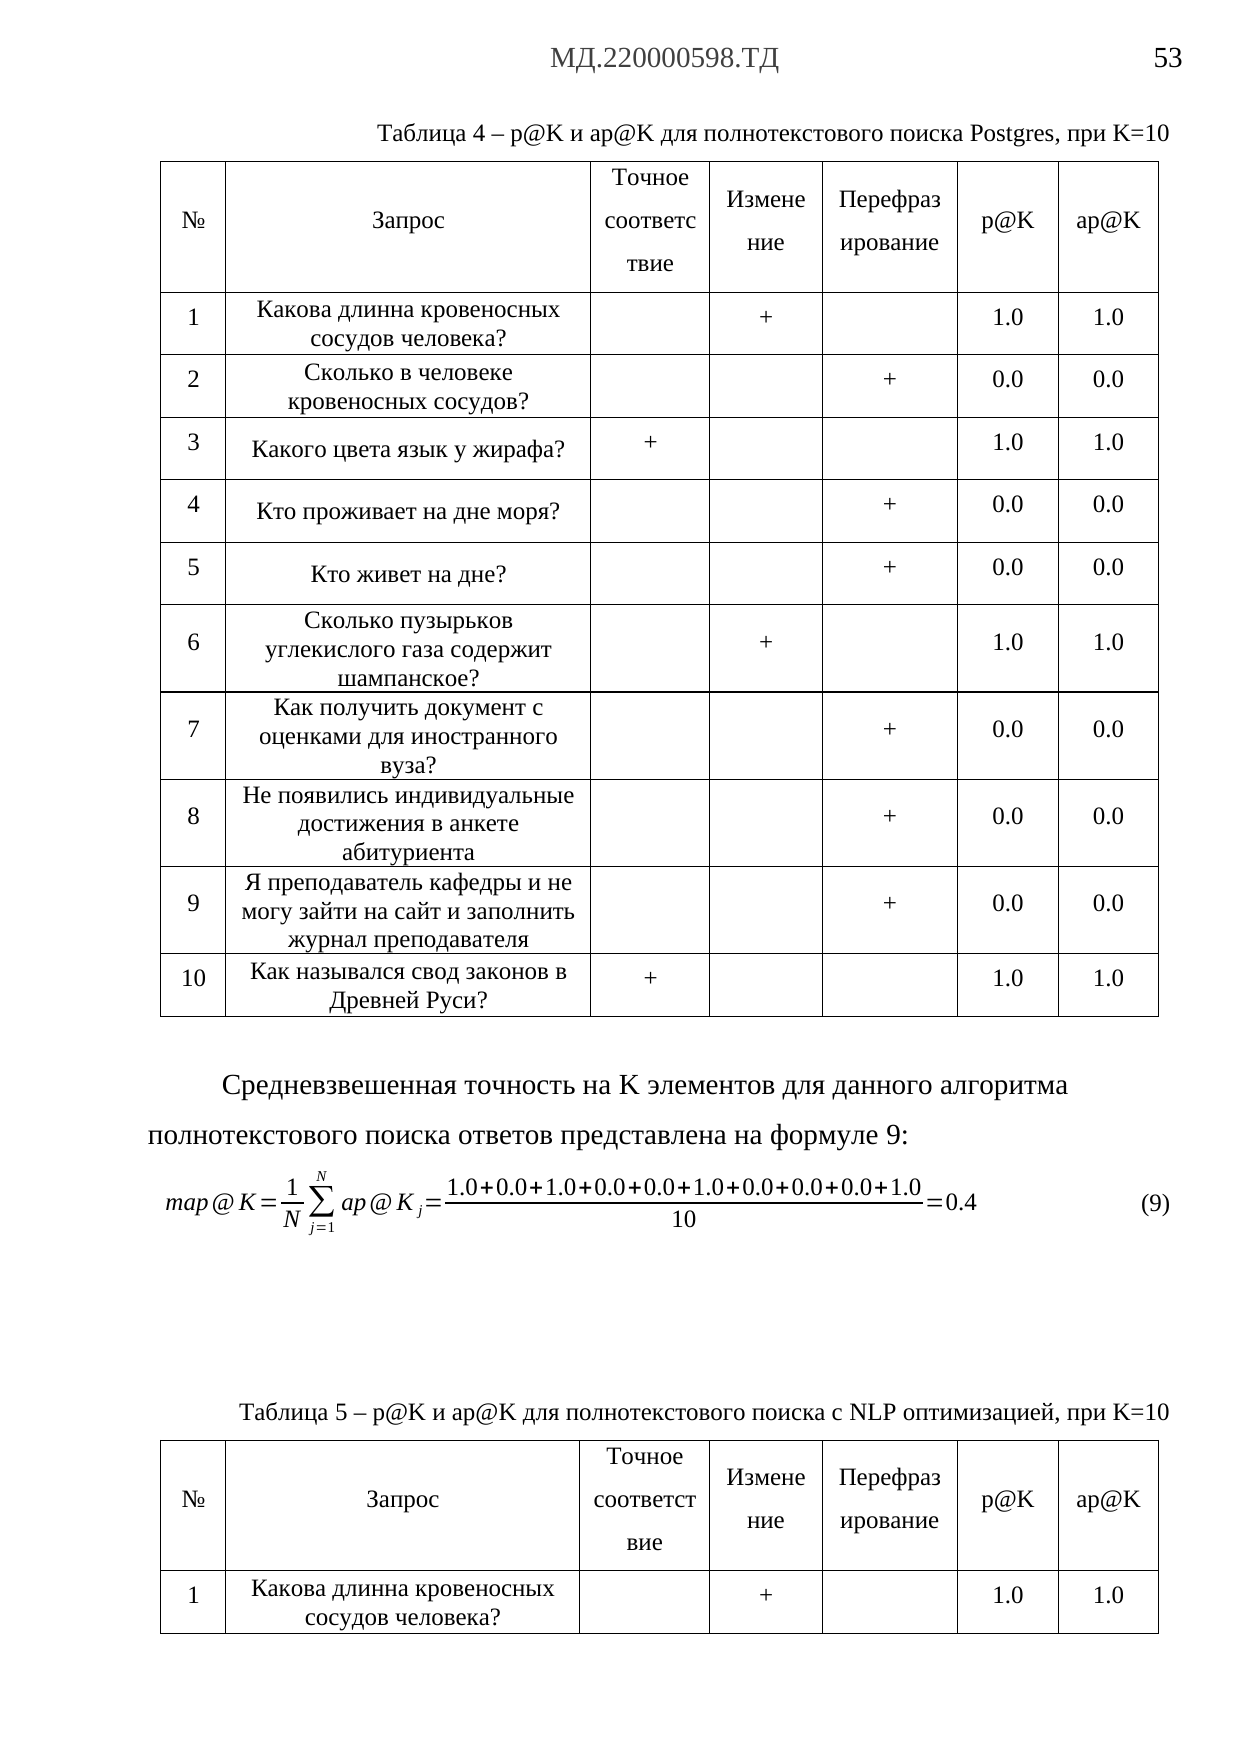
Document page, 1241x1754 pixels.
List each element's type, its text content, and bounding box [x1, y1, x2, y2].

table_cell + [591, 418, 709, 479]
table_cell Я преподаватель кафедры и не могу зайти на сайт и заполнить журнал преподавателя [226, 867, 590, 953]
table_cell [710, 867, 822, 953]
table_cell + [823, 867, 957, 953]
table_header [148, 1168, 1029, 1252]
table_cell 0.0 [1059, 693, 1158, 779]
table_cell 1.0 [958, 418, 1058, 479]
table_cell + [710, 293, 822, 354]
table_cell 9 [161, 867, 225, 953]
table_cell + [823, 780, 957, 866]
table_cell 4 [161, 480, 225, 542]
table_cell Как назывался свод законов в Древней Руси? [226, 954, 590, 1016]
table_header p@K [958, 1441, 1058, 1570]
table_cell 3 [161, 418, 225, 479]
table_cell 0.0 [958, 480, 1058, 542]
table_header Точное соответствие [591, 162, 709, 292]
table_header p@K [958, 162, 1058, 292]
table_cell 0.0 [958, 780, 1058, 866]
table_cell [823, 293, 957, 354]
table_cell 6 [161, 605, 225, 691]
table_cell + [823, 480, 957, 542]
text Таблица 5 – p@K и ap@K для полнотекстового поиска с NLP оптимизацией, при K=10 [218, 1397, 1169, 1425]
table_header ap@K [1059, 162, 1158, 292]
table_header № [161, 1441, 225, 1570]
table_cell [710, 543, 822, 604]
table_cell 1.0 [958, 293, 1058, 354]
table_cell [591, 605, 709, 691]
table_cell Какова длинна кровеносных сосудов человека? [226, 1571, 579, 1632]
table_cell [823, 1571, 957, 1632]
table_cell 1.0 [1059, 293, 1158, 354]
table_header Запрос [226, 162, 590, 292]
table_header № [161, 162, 225, 292]
table_cell 0.0 [1059, 480, 1158, 542]
table_cell [710, 954, 822, 1016]
table_header Изменение [710, 1441, 822, 1570]
table_header Перефразирование [823, 162, 957, 292]
table_cell 10 [161, 954, 225, 1016]
table_cell 0.0 [1059, 867, 1158, 953]
table_cell + [710, 1571, 822, 1632]
table_cell 5 [161, 543, 225, 604]
table_cell [591, 480, 709, 542]
table_cell 0.0 [958, 543, 1058, 604]
table_cell [823, 418, 957, 479]
table_cell 0.0 [958, 867, 1058, 953]
table_cell [580, 1571, 709, 1632]
table_cell + [823, 693, 957, 779]
table_cell Как получить документ с оценками для иностранного вуза? [226, 693, 590, 779]
table_header (9) [1029, 1168, 1181, 1252]
table_cell 1.0 [1059, 1571, 1158, 1632]
table_cell Не появились индивидуальные достижения в анкете абитуриента [226, 780, 590, 866]
table_cell [823, 605, 957, 691]
table_cell 1.0 [1059, 418, 1158, 479]
table_cell + [823, 355, 957, 417]
table_cell 1.0 [958, 954, 1058, 1016]
table_cell 1.0 [1059, 605, 1158, 691]
table_cell 1 [161, 293, 225, 354]
table_cell 8 [161, 780, 225, 866]
table_cell 1.0 [1059, 954, 1158, 1016]
table_cell [823, 954, 957, 1016]
table_cell 1.0 [958, 1571, 1058, 1632]
table_cell + [591, 954, 709, 1016]
table_cell [591, 780, 709, 866]
table_cell Какого цвета язык у жирафа? [226, 418, 590, 479]
table_cell + [710, 605, 822, 691]
table_cell Кто живет на дне? [226, 543, 590, 604]
table_cell 0.0 [958, 693, 1058, 779]
table_cell [710, 355, 822, 417]
table_cell 1.0 [958, 605, 1058, 691]
table_header Изменение [710, 162, 822, 292]
table_cell [591, 867, 709, 953]
table_cell 7 [161, 693, 225, 779]
table_cell 1 [161, 1571, 225, 1632]
table_cell [591, 293, 709, 354]
table_header ap@K [1059, 1441, 1158, 1570]
table_cell [591, 355, 709, 417]
table_cell Сколько в человеке кровеносных сосудов? [226, 355, 590, 417]
text Средневзвешенная точность на K элементов для данного алгоритма полнотекстового поиска ответов представлена на формуле 9: [148, 1067, 1181, 1151]
table_cell [710, 780, 822, 866]
table_cell Сколько пузырьков углекислого газа содержит шампанское? [226, 605, 590, 691]
table_header Перефразирование [823, 1441, 957, 1570]
table_cell [591, 543, 709, 604]
table_cell 0.0 [958, 355, 1058, 417]
table_cell 2 [161, 355, 225, 417]
table_cell [710, 480, 822, 542]
table_cell 0.0 [1059, 543, 1158, 604]
table_header Запрос [226, 1441, 579, 1570]
table_cell + [823, 543, 957, 604]
table_cell [710, 693, 822, 779]
table_cell Кто проживает на дне моря? [226, 480, 590, 542]
text Таблица 4 – p@K и ap@K для полнотекстового поиска Postgres, при K=10 [218, 118, 1169, 147]
table_cell Какова длинна кровеносных сосудов человека? [226, 293, 590, 354]
table_cell 0.0 [1059, 780, 1158, 866]
table_header Точное соответствие [580, 1441, 709, 1570]
table_cell [710, 418, 822, 479]
table_cell [591, 693, 709, 779]
table_cell 0.0 [1059, 355, 1158, 417]
